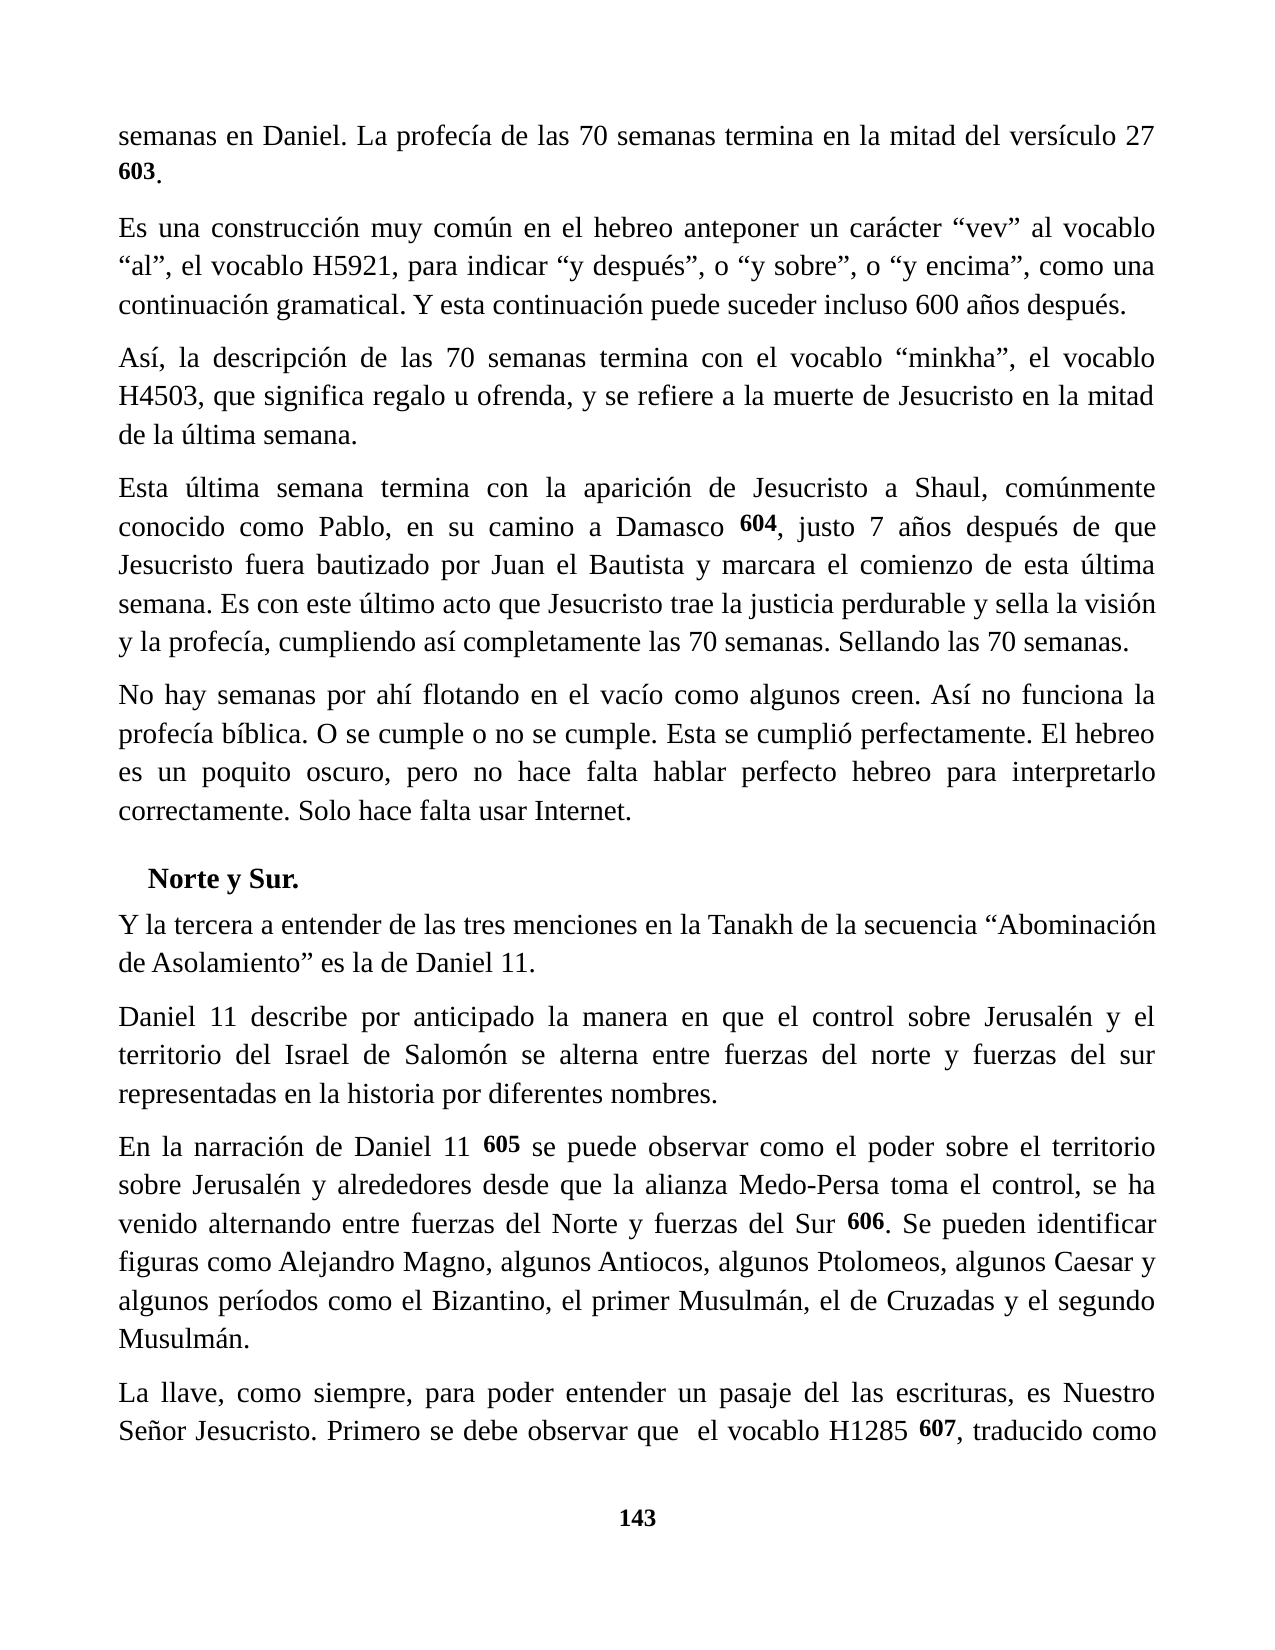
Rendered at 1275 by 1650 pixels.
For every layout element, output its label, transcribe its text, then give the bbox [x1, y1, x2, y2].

text No hay semanas por ahí flotando en el vacío como algunos creen. Así no funciona la profecía bíblica. O se cumple o no se cumple. Esta se cumplió perfectamente. El hebreo es un poquito oscuro, pero no hace falta hablar perfecto hebreo para interpretarlo correctamente. Solo hace falta usar Internet. [118, 677, 1157, 827]
text Daniel 11 describe por anticipado la manera en que el control sobre Jerusalén y el territorio del Israel de Salomón se alterna entre fuerzas del norte y fuerzas del sur representadas en la historia por diferentes nombres. [118, 999, 1157, 1109]
text Esta última semana termina con la aparición de Jesucristo a Shaul, comúnmente conocido como Pablo, en su camino a Damasco , justo 7 años después de que Jesucristo fuera bautizado por Juan el Bautista y marcara el comienzo de esta última semana. Es con este último acto que Jesucristo trae la justicia perdurable y sella la visión y la profecía, cumpliendo así completamente las 70 semanas. Sellando las 70 semanas. [118, 470, 1157, 658]
text Y la tercera a entender de las tres menciones en la Tanakh de la secuencia “Abominación de Asolamiento” es la de Daniel 11. [118, 907, 1157, 979]
text La llave, como siempre, para poder entender un pasaje del las escrituras, es Nuestro Señor Jesucristo. Primero se debe observar que el vocablo H1285 , traducido como [118, 1375, 1157, 1447]
text Es una construcción muy común en el hebreo anteponer un carácter “vev” al vocablo “al”, el vocablo H5921, para indicar “y después”, o “y sobre”, o “y encima”, como una continuación gramatical. Y esta continuación puede suceder incluso 600 años después. [118, 210, 1157, 320]
text Así, la descripción de las 70 semanas termina con el vocablo “minkha”, el vocablo H4503, que significa regalo u ofrenda, y se refiere a la muerte de Jesucristo en la mitad de la última semana. [118, 340, 1157, 451]
text semanas en Daniel. La profecía de las 70 semanas termina en la mitad del versículo 27 . [118, 118, 1157, 190]
text En la narración de Daniel 11 se puede observar como el poder sobre el territorio sobre Jerusalén y alrededores desde que la alianza Medo-Persa toma el control, se ha venido alternando entre fuerzas del Norte y fuerzas del Sur . Se pueden identificar figuras como Alejandro Magno, algunos Antiocos, algunos Ptolomeos, algunos Caesar y algunos períodos como el Bizantino, el primer Musulmán, el de Cruzadas y el segundo Musulmán. [118, 1129, 1157, 1355]
subtitle Norte y Sur. [148, 861, 1157, 894]
